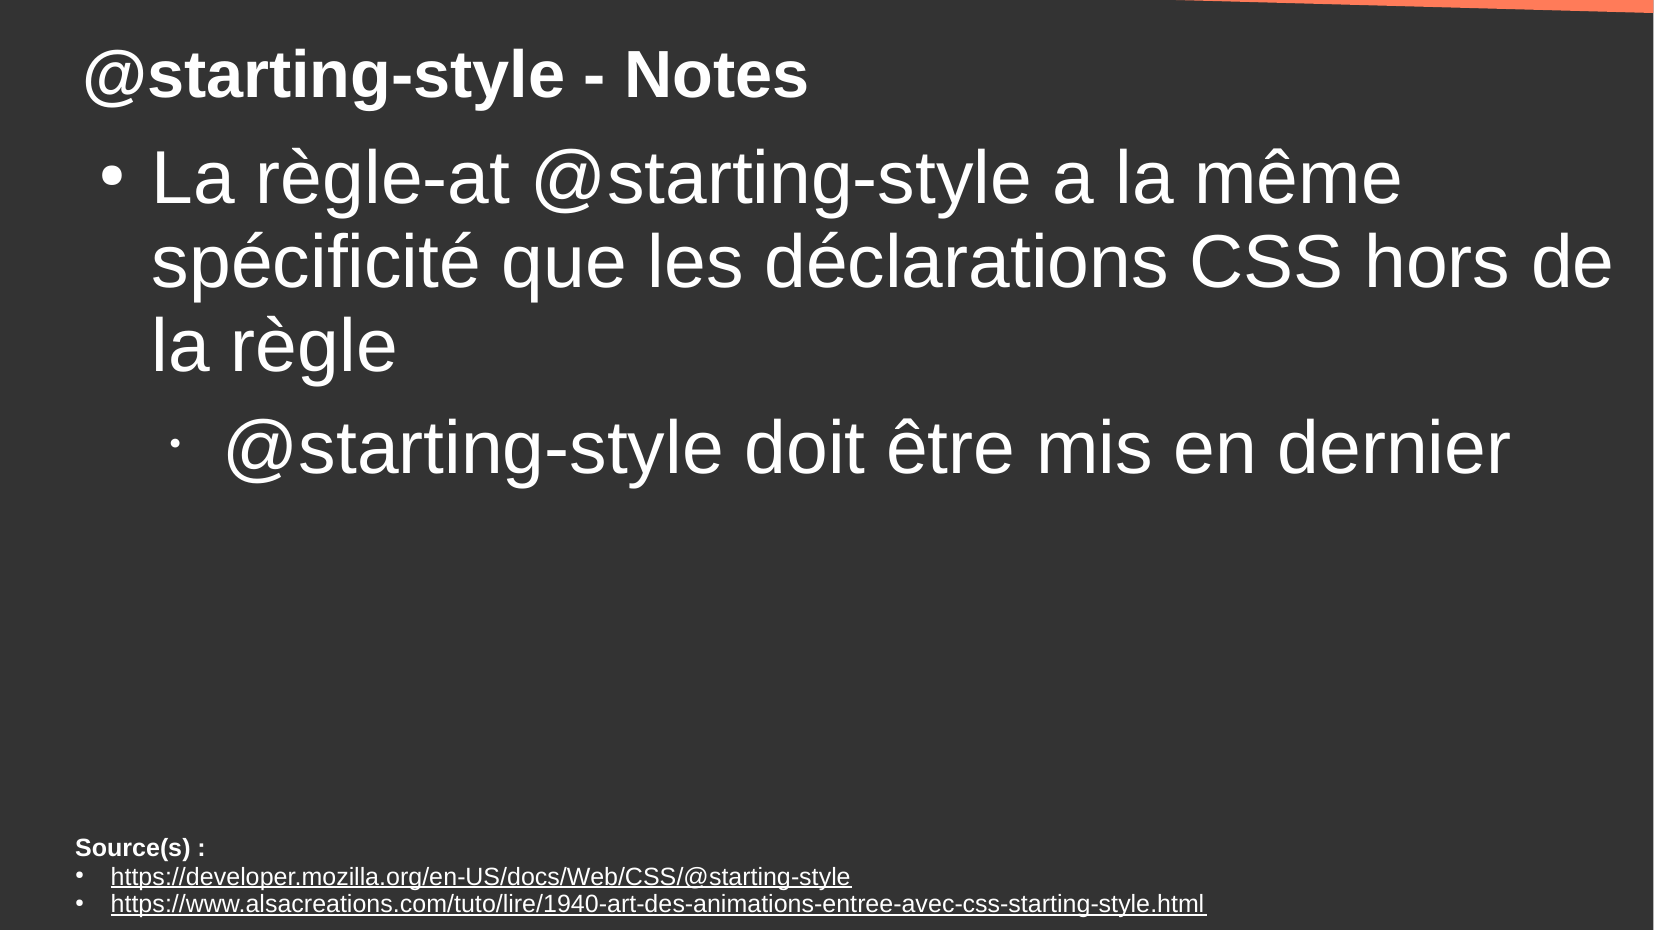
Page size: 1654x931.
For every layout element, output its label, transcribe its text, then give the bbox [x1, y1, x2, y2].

title @starting-style - Notes [82, 37, 1571, 114]
text_box Source(s) : https://developer.mozilla.org/en-US/docs/Web/CSS/@starting-style https://www.alsacreations.com/tuto/lire/1940-art-des-animations-entree-avec-css-starting-style.html [60, 826, 1546, 926]
list La règle-at @starting-style a la même spécificité que les déclarations CSS hors de la règle @starting-style doit être mis en dernier [80, 135, 1620, 792]
text_box [1175, 0, 1654, 14]
